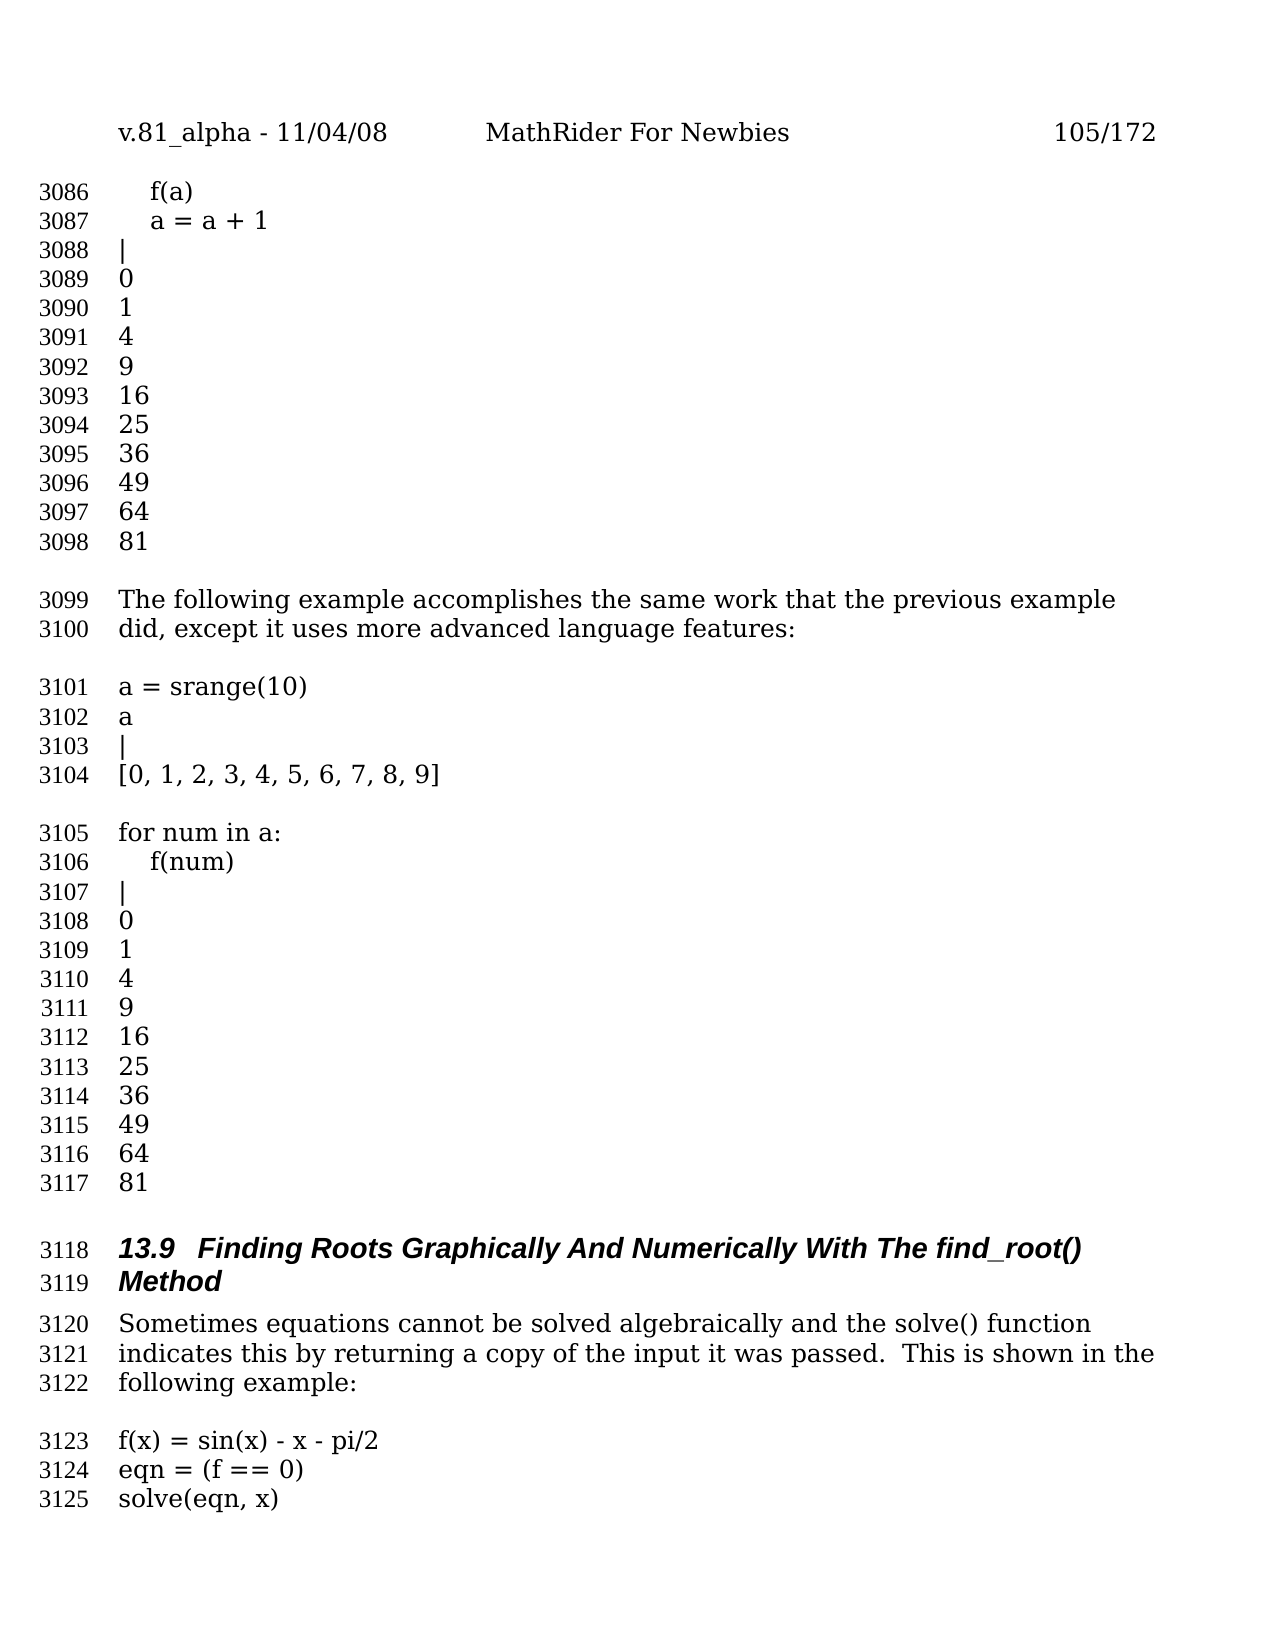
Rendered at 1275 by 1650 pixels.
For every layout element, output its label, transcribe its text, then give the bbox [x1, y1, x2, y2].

text 9 [118, 352, 1157, 381]
text Sometimes equations cannot be solved algebraically and the solve() function indicates this by returning a copy of the input it was passed. This is shown in the following example: [118, 1310, 1157, 1397]
text 81 [118, 1168, 1157, 1198]
text 49 [118, 468, 1157, 498]
text 9 [118, 993, 1157, 1023]
text 64 [118, 498, 1157, 527]
text 64 [118, 1139, 1157, 1168]
text 81 [118, 527, 1157, 556]
text 1 [118, 935, 1157, 964]
subtitle Finding Roots Graphically And Numerically With The find_root() Method [118, 1231, 1157, 1298]
text 36 [118, 1081, 1157, 1110]
text [0, 1, 2, 3, 4, 5, 6, 7, 8, 9] [118, 760, 1157, 789]
text 25 [118, 410, 1157, 439]
text 4 [118, 323, 1157, 352]
text | [118, 731, 1157, 760]
text solve(eqn, x) [118, 1485, 1157, 1514]
text 16 [118, 381, 1157, 410]
text The following example accomplishes the same work that the previous example did, except it uses more advanced language features: [118, 585, 1157, 643]
text 4 [118, 964, 1157, 993]
text for num in a: [118, 818, 1157, 848]
text f(num) [118, 848, 1157, 877]
text eqn = (f == 0) [118, 1456, 1157, 1485]
text f(x) = sin(x) - x - pi/2 [118, 1426, 1157, 1456]
text 49 [118, 1110, 1157, 1139]
text 36 [118, 439, 1157, 468]
text 25 [118, 1052, 1157, 1081]
text | [118, 877, 1157, 906]
text f(a) [118, 177, 1157, 206]
text a = a + 1 [118, 206, 1157, 235]
text 0 [118, 264, 1157, 293]
text 1 [118, 293, 1157, 323]
text 0 [118, 906, 1157, 935]
text 16 [118, 1023, 1157, 1052]
text a = srange(10) [118, 673, 1157, 702]
text | [118, 235, 1157, 264]
text a [118, 702, 1157, 731]
